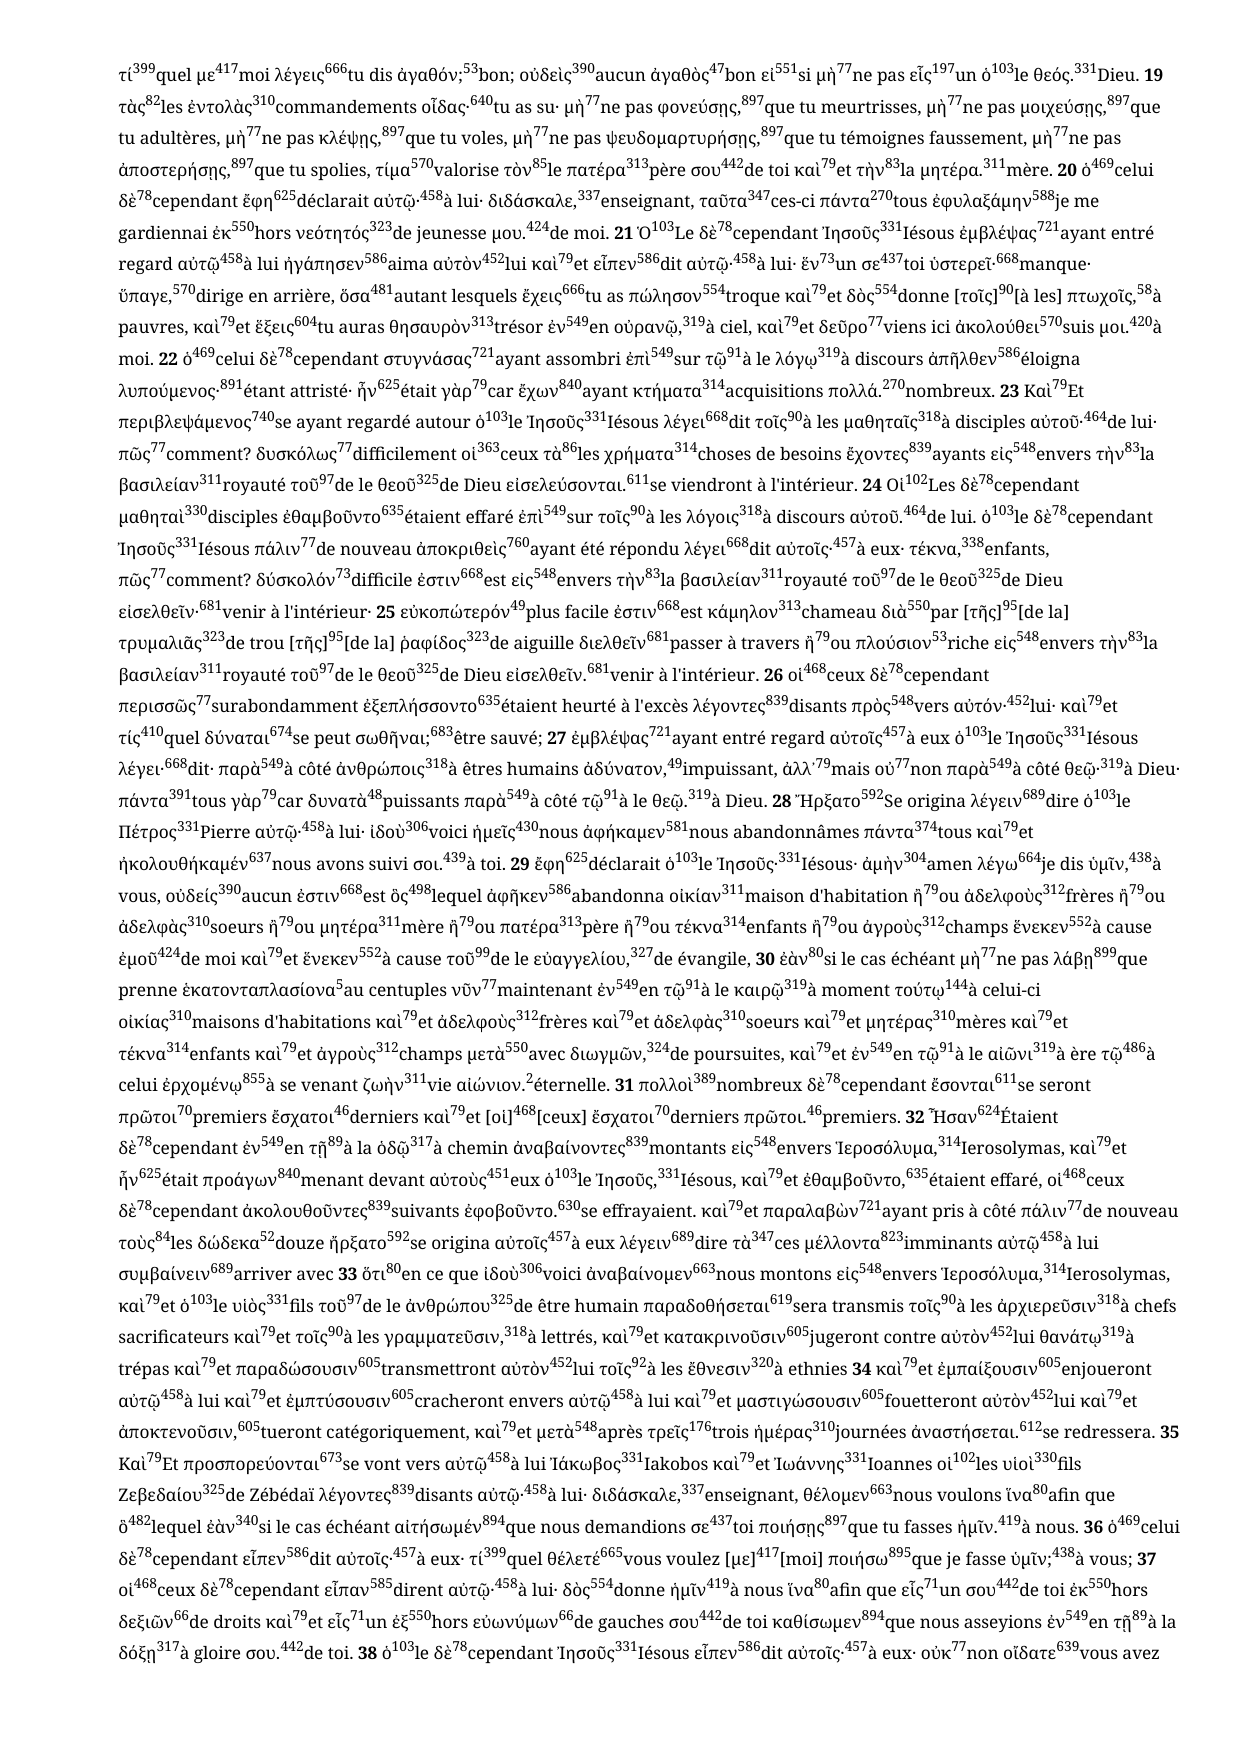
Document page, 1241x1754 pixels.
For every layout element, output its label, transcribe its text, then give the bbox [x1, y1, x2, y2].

text 1 Καὶ79Et ἐκεῖθεν77de là ἀναστὰς721ayant redressé ἔρχεται674se vient εἰς548envers τὰ86les ὅρια314frontières τῆς95de la Ἰουδαίας323de Ioudaia [καὶ]79[et] πέραν552de l'autre côté τοῦ97de le Ἰορδάνου,325de Iordane, καὶ79et συμπορεύονται673se vont avec πάλιν77de nouveau ὄχλοι330foules πρὸς548vers αὐτόν,452lui, καὶ79et ὡς80comme εἰώθει659avait habitué πάλιν77de nouveau ἐδίδασκεν625enseignait αὐτούς.451eux. 2 Καὶ79Et προσελθόντες720ayants venus vers Φαρισαῖοι330Pharisiens ἐπηρώτων624surinterrogeaient αὐτὸν452lui εἰ340si ἔξεστιν668est permis ἀνδρὶ319à homme γυναῖκα311femme ἀπολῦσαι,681délier au loin, πειράζοντες839mettants en tentation αὐτόν.452lui. 3 ὁ469celui δὲ78cependant ἀποκριθεὶς760ayant été répondu εἶπεν586dit αὐτοῖς·457à eux· τί399quel ὑμῖν438à vous ἐνετείλατο592se commanda Μωϋσῆς;331Môusês; 4 οἱ468ceux δὲ78cependant εἶπαν·585dirent· ἐπέτρεψεν586permit Μωϋσῆς331Môusês βιβλίον315papier de bible ἀποστασίου327de apostat γράψαι681grapher καὶ79et ἀπολῦσαι.681délier au loin. 5 ὁ103le δὲ78cependant Ἰησοῦς331Iésous εἶπεν586dit αὐτοῖς·457à eux· πρὸς548vers τὴν83la σκληροκαρδίαν311sclérose cardiaque ὑμῶν441de vous ἔγραψεν586grapha ὑμῖν438à vous τὴν83la ἐντολὴν311commandement ταύτην.136celle-ci. 6 ἀπὸ550au loin δὲ78cependant ἀρχῆς323de origine κτίσεως323de création ἄρσεν55mâle καὶ79et θῆλυ55femelle ἐποίησεν586fit αὐτούς·451eux· 7 ἕνεκεν552à cause τούτου360de ce-ci καταλείψει606laissera en contrebas ἄνθρωπος331être humain τὸν85le πατέρα313père αὐτοῦ464de lui καὶ79et τὴν83la μητέρα311mère [καὶ79[et προσκολληθήσεται619sera accolé πρὸς548vers τὴν83la γυναῖκα311femme αὐτοῦ],464de lui], 8 καὶ79et ἔσονται611se seront οἱ102les δύο70deux εἰς548envers σάρκα311chair μίαν·177une· ὥστε80de sorte que οὐκέτι77non plus εἰσὶν667sont δύο46deux ἀλλὰ79mais μία195une σάρξ.329chair. 9 ὃ482lequel οὖν79donc ὁ103le θεὸς331Dieu συνέζευξεν586conjoignit ἄνθρωπος331être humain μὴ77ne pas χωριζέτω.572sépare. 10 Καὶ79Et εἰς548envers τὴν83la οἰκίαν311maison d'habitation πάλιν77de nouveau οἱ102les μαθηταὶ330disciples περὶ550autour τούτου360de ce-ci ἐπηρώτων624surinterrogeaient αὐτόν.452lui. 11 καὶ79et λέγει668dit αὐτοῖς·457à eux· ὃς498lequel ἂν340le cas échéant ἀπολύσῃ899que délie au loin τὴν83la γυναῖκα311femme αὐτοῦ464de lui καὶ79et γαμήσῃ899que marie ἄλλην371autre μοιχᾶται674se fait adultère ἐπ᾽548sur αὐτήν·450elle· 12 καὶ79et ἐὰν80si le cas échéant αὐτὴ467elle ἀπολύσασα719ayante déliée au loin τὸν85le ἄνδρα313homme αὐτῆς462de elle γαμήσῃ899que marie ἄλλον373autre μοιχᾶται.674se fait adultère. 13 Καὶ79Et προσέφερον624apportaient αὐτῷ458à lui παιδία314petits servants ἵνα80afin que αὐτῶν465de eux ἅψηται·905que se touche· οἱ102les δὲ78cependant μαθηταὶ330disciples ἐπετίμησαν585survalorisèrent αὐτοῖς.457à eux. 14 ἰδὼν721ayant vu δὲ78cependant ὁ103le Ἰησοῦς331Iésous ἠγανάκτησεν586irrita beaucoup καὶ79et εἶπεν586dit αὐτοῖς·457à eux· ἄφετε553abandonnez τὰ86les παιδία314petits servants ἔρχεσθαι690se venir πρός548vers με,417moi, καὶ79et μὴ77ne pas κωλύετε569empêchez αὐτά,453eux, τῶν98de les γὰρ79car τοιούτων359de tels ἐστὶν668est ἡ101la βασιλεία329royauté τοῦ97de le θεοῦ.325de Dieu. 15 ἀμὴν304amen λέγω664je dis ὑμῖν,438à vous, ὃς498lequel ἂν340le cas échéant μὴ77ne pas δέξηται905que se accepte τὴν83la βασιλείαν311royauté τοῦ97de le θεοῦ325de Dieu ὡς80comme παιδίον,333petit servant, οὐ77non μὴ77ne pas εἰσέλθῃ899que vienne à l'intérieur εἰς548envers αὐτήν.450elle. 16 καὶ79et ἐναγκαλισάμενος740se ayant pris dans ses bras αὐτὰ453eux κατευλόγει625élogiait de haut en bas τιθεὶς840posant τὰς242les χεῖρας310mains ἐπ᾽548sur αὐτά.453eux. 17 Καὶ79Et ἐκπορευομένου861de se allant au dehors αὐτοῦ464de lui εἰς548envers ὁδὸν311chemin προσδραμὼν721ayant couru vers εἷς71un καὶ79et γονυπετήσας721ayant agenouillé αὐτὸν452lui ἐπηρώτα625surinterrogeait αὐτόν·452lui· διδάσκαλε337enseignant ἀγαθέ,27bon, τί399quel ποιήσω895que je fasse ἵνα80afin que ζωὴν311vie αἰώνιον2éternelle κληρονομήσω;895que je hérite; 18 ὁ103le δὲ78cependant Ἰησοῦς331Iésous εἶπεν586dit αὐτῷ·458à lui· τί399quel με417moi λέγεις666tu dis ἀγαθόν;53bon; οὐδεὶς390aucun ἀγαθὸς47bon εἰ551si μὴ77ne pas εἷς197un ὁ103le θεός.331Dieu. 19 τὰς82les ἐντολὰς310commandements οἶδας·640tu as su· μὴ77ne pas φονεύσῃς,897que tu meurtrisses, μὴ77ne pas μοιχεύσῃς,897que tu adultères, μὴ77ne pas κλέψῃς,897que tu voles, μὴ77ne pas ψευδομαρτυρήσῃς,897que tu témoignes faussement, μὴ77ne pas ἀποστερήσῃς,897que tu spolies, τίμα570valorise τὸν85le πατέρα313père σου442de toi καὶ79et τὴν83la μητέρα.311mère. 20 ὁ469celui δὲ78cependant ἔφη625déclarait αὐτῷ·458à lui· διδάσκαλε,337enseignant, ταῦτα347ces-ci πάντα270tous ἐφυλαξάμην588je me gardiennai ἐκ550hors νεότητός323de jeunesse μου.424de moi. 21 Ὁ103Le δὲ78cependant Ἰησοῦς331Iésous ἐμβλέψας721ayant entré regard αὐτῷ458à lui ἠγάπησεν586aima αὐτὸν452lui καὶ79et εἶπεν586dit αὐτῷ·458à lui· ἕν73un σε437toi ὑστερεῖ·668manque· ὕπαγε,570dirige en arrière, ὅσα481autant lesquels ἔχεις666tu as πώλησον554troque καὶ79et δὸς554donne [τοῖς]90[à les] πτωχοῖς,58à pauvres, καὶ79et ἕξεις604tu auras θησαυρὸν313trésor ἐν549en οὐρανῷ,319à ciel, καὶ79et δεῦρο77viens ici ἀκολούθει570suis μοι.420à moi. 22 ὁ469celui δὲ78cependant στυγνάσας721ayant assombri ἐπὶ549sur τῷ91à le λόγῳ319à discours ἀπῆλθεν586éloigna λυπούμενος·891étant attristé· ἦν625était γὰρ79car ἔχων840ayant κτήματα314acquisitions πολλά.270nombreux. 23 Καὶ79Et περιβλεψάμενος740se ayant regardé autour ὁ103le Ἰησοῦς331Iésous λέγει668dit τοῖς90à les μαθηταῖς318à disciples αὐτοῦ·464de lui· πῶς77comment? δυσκόλως77difficilement οἱ363ceux τὰ86les χρήματα314choses de besoins ἔχοντες839ayants εἰς548envers τὴν83la βασιλείαν311royauté τοῦ97de le θεοῦ325de Dieu εἰσελεύσονται.611se viendront à l'intérieur. 24 Οἱ102Les δὲ78cependant μαθηταὶ330disciples ἐθαμβοῦντο635étaient effaré ἐπὶ549sur τοῖς90à les λόγοις318à discours αὐτοῦ.464de lui. ὁ103le δὲ78cependant Ἰησοῦς331Iésous πάλιν77de nouveau ἀποκριθεὶς760ayant été répondu λέγει668dit αὐτοῖς·457à eux· τέκνα,338enfants, πῶς77comment? δύσκολόν73difficile ἐστιν668est εἰς548envers τὴν83la βασιλείαν311royauté τοῦ97de le θεοῦ325de Dieu εἰσελθεῖν·681venir à l'intérieur· 25 εὐκοπώτερόν49plus facile ἐστιν668est κάμηλον313chameau διὰ550par [τῆς]95[de la] τρυμαλιᾶς323de trou [τῆς]95[de la] ῥαφίδος323de aiguille διελθεῖν681passer à travers ἢ79ou πλούσιον53riche εἰς548envers τὴν83la βασιλείαν311royauté τοῦ97de le θεοῦ325de Dieu εἰσελθεῖν.681venir à l'intérieur. 26 οἱ468ceux δὲ78cependant περισσῶς77surabondamment ἐξεπλήσσοντο635étaient heurté à l'excès λέγοντες839disants πρὸς548vers αὐτόν·452lui· καὶ79et τίς410quel δύναται674se peut σωθῆναι;683être sauvé; 27 ἐμβλέψας721ayant entré regard αὐτοῖς457à eux ὁ103le Ἰησοῦς331Iésous λέγει·668dit· παρὰ549à côté ἀνθρώποις318à êtres humains ἀδύνατον,49impuissant, ἀλλ᾽79mais οὐ77non παρὰ549à côté θεῷ·319à Dieu· πάντα391tous γὰρ79car δυνατὰ48puissants παρὰ549à côté τῷ91à le θεῷ.319à Dieu. 28 Ἤρξατο592Se origina λέγειν689dire ὁ103le Πέτρος331Pierre αὐτῷ·458à lui· ἰδοὺ306voici ἡμεῖς430nous ἀφήκαμεν581nous abandonnâmes πάντα374tous καὶ79et ἠκολουθήκαμέν637nous avons suivi σοι.439à toi. 29 ἔφη625déclarait ὁ103le Ἰησοῦς·331Iésous· ἀμὴν304amen λέγω664je dis ὑμῖν,438à vous, οὐδείς390aucun ἐστιν668est ὃς498lequel ἀφῆκεν586abandonna οἰκίαν311maison d'habitation ἢ79ou ἀδελφοὺς312frères ἢ79ou ἀδελφὰς310soeurs ἢ79ou μητέρα311mère ἢ79ou πατέρα313père ἢ79ou τέκνα314enfants ἢ79ou ἀγροὺς312champs ἕνεκεν552à cause ἐμοῦ424de moi καὶ79et ἕνεκεν552à cause τοῦ99de le εὐαγγελίου,327de évangile, 30 ἐὰν80si le cas échéant μὴ77ne pas λάβῃ899que prenne ἑκατονταπλασίονα5au centuples νῦν77maintenant ἐν549en τῷ91à le καιρῷ319à moment τούτῳ144à celui-ci οἰκίας310maisons d'habitations καὶ79et ἀδελφοὺς312frères καὶ79et ἀδελφὰς310soeurs καὶ79et μητέρας310mères καὶ79et τέκνα314enfants καὶ79et ἀγροὺς312champs μετὰ550avec διωγμῶν,324de poursuites, καὶ79et ἐν549en τῷ91à le αἰῶνι319à ère τῷ486à celui ἐρχομένῳ855à se venant ζωὴν311vie αἰώνιον.2éternelle. 31 πολλοὶ389nombreux δὲ78cependant ἔσονται611se seront πρῶτοι70premiers ἔσχατοι46derniers καὶ79et [οἱ]468[ceux] ἔσχατοι70derniers πρῶτοι.46premiers. 32 Ἦσαν624Étaient δὲ78cependant ἐν549en τῇ89à la ὁδῷ317à chemin ἀναβαίνοντες839montants εἰς548envers Ἱεροσόλυμα,314Ierosolymas, καὶ79et ἦν625était προάγων840menant devant αὐτοὺς451eux ὁ103le Ἰησοῦς,331Iésous, καὶ79et ἐθαμβοῦντο,635étaient effaré, οἱ468ceux δὲ78cependant ἀκολουθοῦντες839suivants ἐφοβοῦντο.630se effrayaient. καὶ79et παραλαβὼν721ayant pris à côté πάλιν77de nouveau τοὺς84les δώδεκα52douze ἤρξατο592se origina αὐτοῖς457à eux λέγειν689dire τὰ347ces μέλλοντα823imminants αὐτῷ458à lui συμβαίνειν689arriver avec 33 ὅτι80en ce que ἰδοὺ306voici ἀναβαίνομεν663nous montons εἰς548envers Ἱεροσόλυμα,314Ierosolymas, καὶ79et ὁ103le υἱὸς331fils τοῦ97de le ἀνθρώπου325de être humain παραδοθήσεται619sera transmis τοῖς90à les ἀρχιερεῦσιν318à chefs sacrificateurs καὶ79et τοῖς90à les γραμματεῦσιν,318à lettrés, καὶ79et κατακρινοῦσιν605jugeront contre αὐτὸν452lui θανάτῳ319à trépas καὶ79et παραδώσουσιν605transmettront αὐτὸν452lui τοῖς92à les ἔθνεσιν320à ethnies 34 καὶ79et ἐμπαίξουσιν605enjoueront αὐτῷ458à lui καὶ79et ἐμπτύσουσιν605cracheront envers αὐτῷ458à lui καὶ79et μαστιγώσουσιν605fouetteront αὐτὸν452lui καὶ79et ἀποκτενοῦσιν,605tueront catégoriquement, καὶ79et μετὰ548après τρεῖς176trois ἡμέρας310journées ἀναστήσεται.612se redressera. 35 Καὶ79Et προσπορεύονται673se vont vers αὐτῷ458à lui Ἰάκωβος331Iakobos καὶ79et Ἰωάννης331Ioannes οἱ102les υἱοὶ330fils Ζεβεδαίου325de Zébédaï λέγοντες839disants αὐτῷ·458à lui· διδάσκαλε,337enseignant, θέλομεν663nous voulons ἵνα80afin que ὃ482lequel ἐὰν340si le cas échéant αἰτήσωμέν894que nous demandions σε437toi ποιήσῃς897que tu fasses ἡμῖν.419à nous. 36 ὁ469celui δὲ78cependant εἶπεν586dit αὐτοῖς·457à eux· τί399quel θέλετέ665vous voulez [με]417[moi] ποιήσω895que je fasse ὑμῖν;438à vous; 37 οἱ468ceux δὲ78cependant εἶπαν585dirent αὐτῷ·458à lui· δὸς554donne ἡμῖν419à nous ἵνα80afin que εἷς71un σου442de toi ἐκ550hors δεξιῶν66de droits καὶ79et εἷς71un ἐξ550hors εὐωνύμων66de gauches σου442de toi καθίσωμεν894que nous asseyions ἐν549en τῇ89à la δόξῃ317à gloire σου.442de toi. 38 ὁ103le δὲ78cependant Ἰησοῦς331Iésous εἶπεν586dit αὐτοῖς·457à eux· οὐκ77non οἴδατε639vous avez su τί399quel αἰτεῖσθε.671vous vous demandez. δύνασθε671vous vous pouvez πιεῖν681boire τὸ87le ποτήριον315récipient à boire ὃ482lequel ἐγὼ431moi πίνω664je bois ἢ79ou τὸ87le βάπτισμα315baptême ὃ482lequel ἐγὼ431moi βαπτίζομαι676je suis baptisé βαπτισθῆναι;683être baptisé; 39 οἱ468ceux δὲ78cependant εἶπαν585dirent αὐτῷ·458à lui· δυνάμεθα.669nous nous pouvons. ὁ103le δὲ78cependant Ἰησοῦς331Iésous εἶπεν586dit αὐτοῖς·457à eux· τὸ87le ποτήριον315récipient à boire ὃ482lequel ἐγὼ431moi πίνω664je bois πίεσθε609vous vous boirez καὶ79et τὸ87le βάπτισμα315baptême ὃ482lequel ἐγὼ431moi βαπτίζομαι676je suis baptisé βαπτισθήσεσθε,616vous serez baptisé, 40 τὸ348ce δὲ78cependant καθίσαι681asseoir ἐκ550hors δεξιῶν66de droits μου424de moi ἢ79ou ἐξ550hors εὐωνύμων66de gauches οὐκ77non ἔστιν668est ἐμὸν429mien δοῦναι,681donner, ἀλλ᾽79mais οἷς485à lesquels ἡτοίμασται.654a été préparé. 41 Καὶ79Et ἀκούσαντες720ayants écoutés οἱ102les δέκα70dix ἤρξαντο591se originèrent ἀγανακτεῖν689irriter beaucoup περὶ550autour Ἰακώβου325de Iakobos καὶ79et Ἰωάννου.325de Ioannes. 42 καὶ79et προσκαλεσάμενος740se ayant appelé auprès αὐτοὺς451eux ὁ103le Ἰησοῦς331Iésous λέγει668dit αὐτοῖς·457à eux· οἴδατε639vous avez su ὅτι80en ce que οἱ363ceux δοκοῦντες839estimants ἄρχειν689originer τῶν98de les ἐθνῶν326de ethnies κατακυριεύουσιν667maîtrisent de haut en bas αὐτῶν465de eux καὶ79et οἱ102les μεγάλοι70grands αὐτῶν463de eux κατεξουσιάζουσιν667autorisent de haut en bas αὐτῶν.465de eux. 43 οὐχ77non οὕτως77ainsi δέ78cependant ἐστιν668est ἐν549en ὑμῖν,438à vous, ἀλλ᾽79mais ὃς498lequel ἂν340le cas échéant θέλῃ921que veuille μέγας47grand γενέσθαι682se devenir ἐν549en ὑμῖν438à vous ἔσται612se sera ὑμῶν441de vous διάκονος,331serviteur, 44 καὶ79et ὃς498lequel ἂν340le cas échéant θέλῃ921que veuille ἐν549en ὑμῖν438à vous εἶναι689être πρῶτος47premier ἔσται612se sera πάντων383de tous δοῦλος·331mâle esclave· 45 καὶ77aussi γὰρ79car ὁ103le υἱὸς331fils τοῦ97de le ἀνθρώπου325de être humain οὐκ77non ἦλθεν586vint διακονηθῆναι683être servi ἀλλὰ79mais διακονῆσαι681servir καὶ79et δοῦναι681donner τὴν83la ψυχὴν311âme αὐτοῦ464de lui λύτρον315rançon ἀντὶ550contre πολλῶν.383de nombreux. 46 Καὶ79Et ἔρχονται673se viennent εἰς548envers Ἰεριχώ.311Iéricho. Καὶ79Et ἐκπορευομένου861de se allant au dehors αὐτοῦ464de lui ἀπὸ550au loin Ἰεριχὼ323de Iéricho καὶ79et τῶν96de les μαθητῶν324de disciples αὐτοῦ464de lui καὶ79et ὄχλου325de foule ἱκανοῦ16de assez-important ὁ103le υἱὸς331fils Τιμαίου325de Timai Βαρτιμαῖος,331Bar-Timaios, τυφλὸς22aveugle προσαίτης,331mendiant, ἐκάθητο631se était assis παρὰ548à côté τὴν83la ὁδόν.311chemin. 47 καὶ79et ἀκούσας721ayant écouté ὅτι80en ce que Ἰησοῦς331Iésous ὁ103le Ναζαρηνός22Nazarénien ἐστιν668est ἤρξατο592se origina κράζειν689croasser καὶ79et λέγειν·689dire· υἱὲ337fils Δαυὶδ325de Dauid Ἰησοῦ,337Iésous, ἐλέησόν554fais miséricorde με.417moi. 48 καὶ79et ἐπετίμων624survalorisaient αὐτῷ458à lui πολλοὶ389nombreux ἵνα80afin que σιωπήσῃ·899que silence· ὁ469celui δὲ78cependant πολλῷ380à nombreux μᾶλλον77davantage ἔκραζεν·625croassait· υἱὲ337fils Δαυίδ,325de Dauid, ἐλέησόν554fais miséricorde με.417moi. 49 καὶ79et στὰς721ayant dressé ὁ103le Ἰησοῦς331Iésous εἶπεν·586dit· φωνήσατε553voixez αὐτόν.452lui. καὶ79et φωνοῦσιν667voixent τὸν85le τυφλὸν53aveugle λέγοντες839disants αὐτῷ·458à lui· θάρσει,570aie courage, ἔγειρε,570éveille, φωνεῖ668voixe σε.437toi. 50 ὁ469celui δὲ78cependant ἀποβαλὼν721ayant jeté au loin τὸ87le ἱμάτιον315himation αὐτοῦ464de lui ἀναπηδήσας721ayant sauté de bas en haut ἦλθεν586vint πρὸς548vers τὸν85le Ἰησοῦν.313Iésous. 51 καὶ79et ἀποκριθεὶς760ayant été répondu αὐτῷ458à lui ὁ103le Ἰησοῦς331Iésous εἶπεν·586dit· τί399quel σοι439à toi θέλεις666tu veux ποιήσω;895que je fasse; ὁ103le δὲ78cependant τυφλὸς71aveugle εἶπεν586dit αὐτῷ·458à lui· ραββουνι,337rabbouni, ἵνα80afin que ἀναβλέψω.895que je regarde de bas en haut. 52 ὁ103le δὲ78cependant Ἰησοῦς331Iésous εἶπεν586dit αὐτῷ·458à lui· ὕπαγε,570dirige en arrière, ἡ101la πίστις329croyance σου442de toi σέσωκέν642a sauvé σε.437toi. καὶ79et εὐθὺς77directement ἀνέβλεψεν586regarda de bas en haut καὶ79et ἠκολούθει625suivait αὐτῷ458à lui ἐν549en τῇ89à la ὁδῷ.317à chemin. [118, 59, 1181, 1665]
